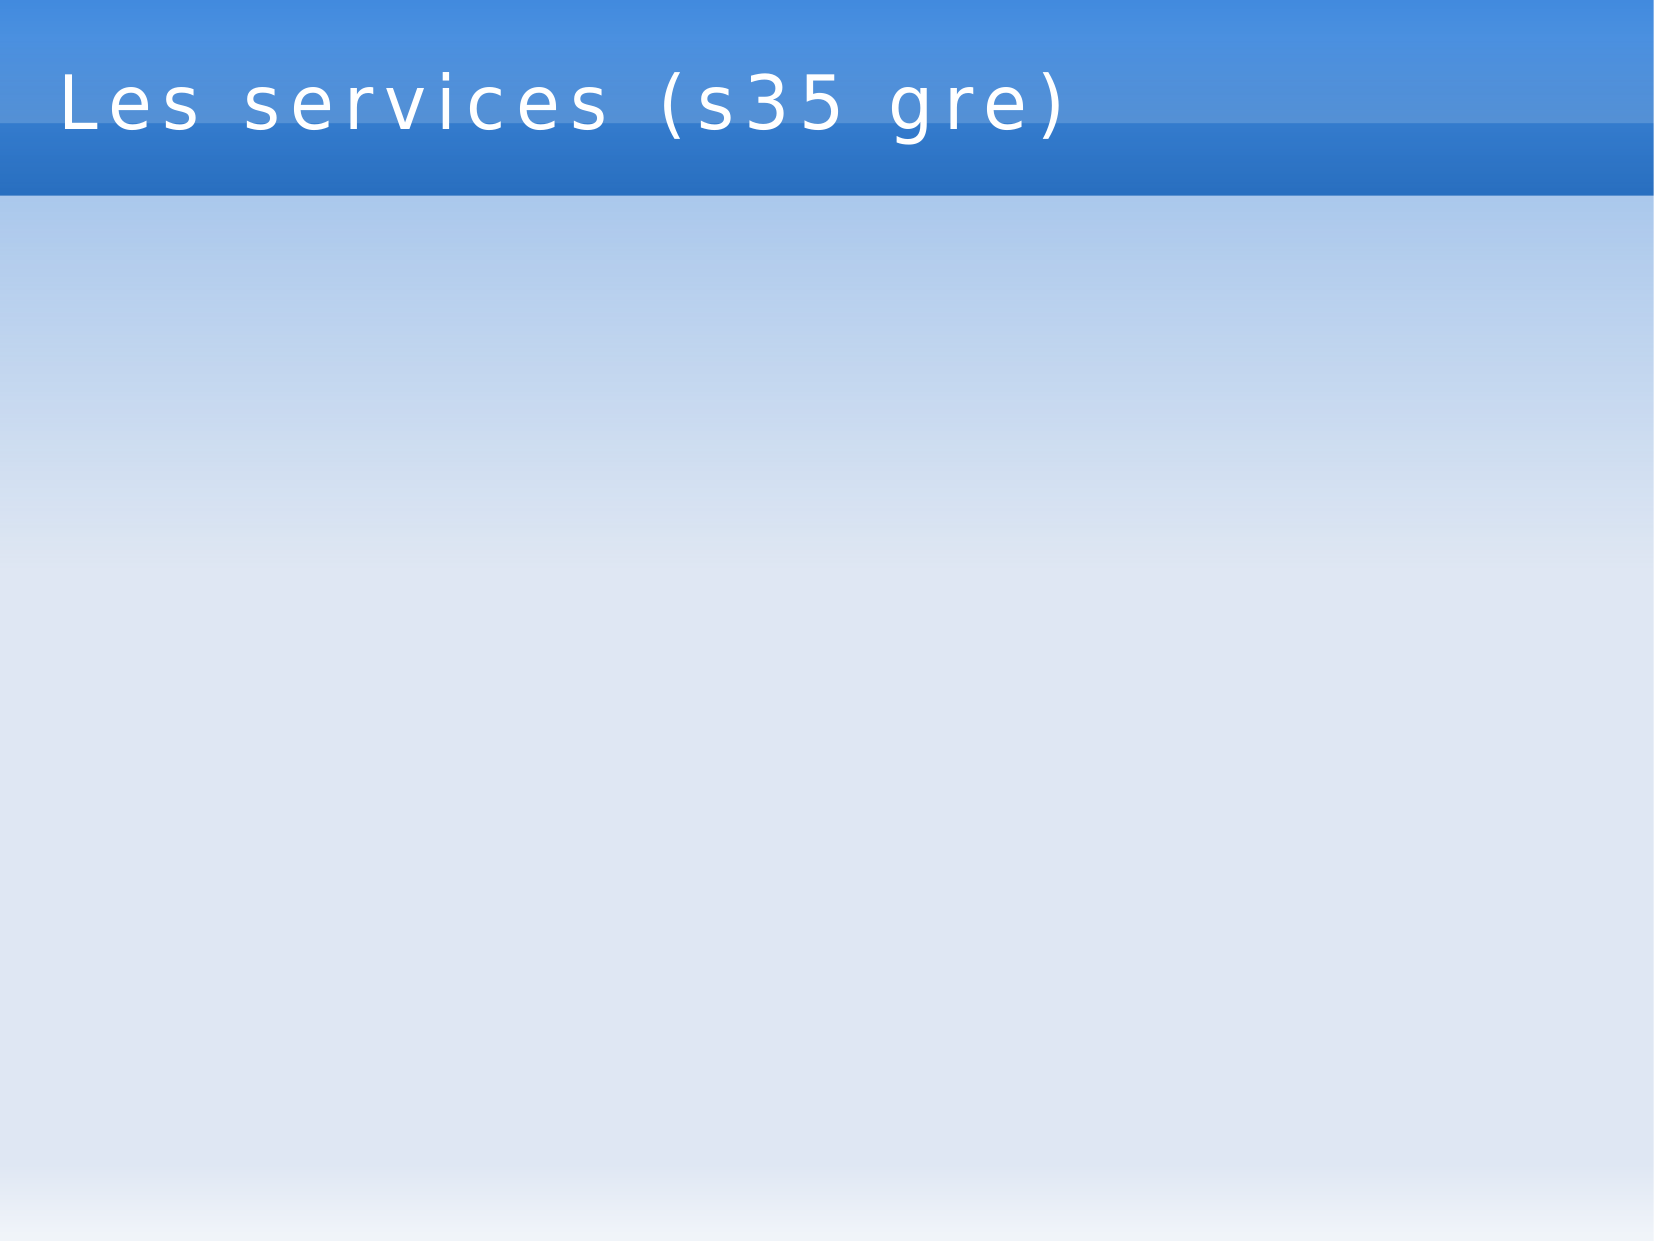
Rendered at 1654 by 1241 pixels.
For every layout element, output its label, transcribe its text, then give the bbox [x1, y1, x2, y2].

picture [0, 0, 1654, 1241]
title Les services (s35 gre) [59, 29, 1270, 178]
